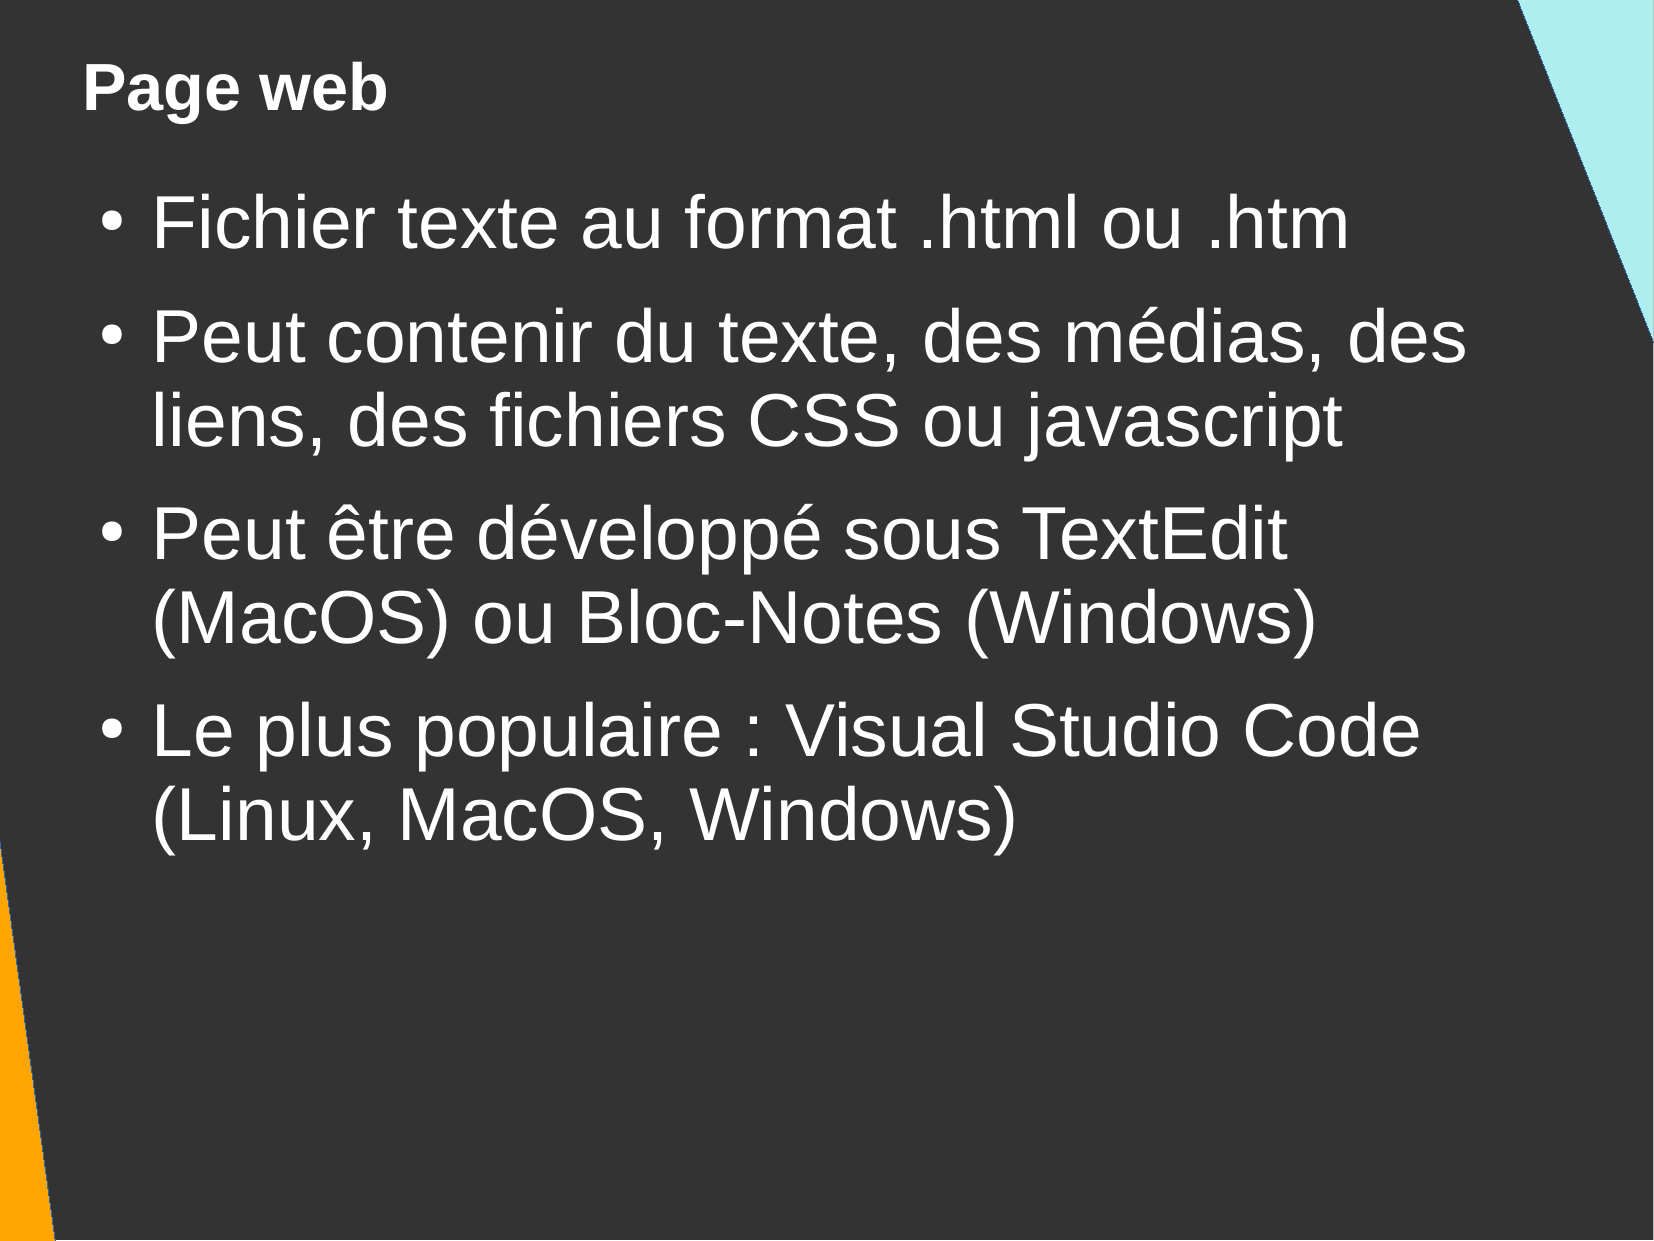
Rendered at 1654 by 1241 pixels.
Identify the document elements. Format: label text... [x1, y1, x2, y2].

list Fichier texte au format .html ou .htm Peut contenir du texte, des médias, des liens, des fichiers CSS ou javascript Peut être développé sous TextEdit (MacOS) ou Bloc-Notes (Windows) Le plus populaire : Visual Studio Code (Linux, MacOS, Windows) [81, 180, 1570, 901]
text_box [1517, 0, 1654, 343]
title Page web [82, 49, 1571, 153]
text_box [0, 841, 56, 1241]
